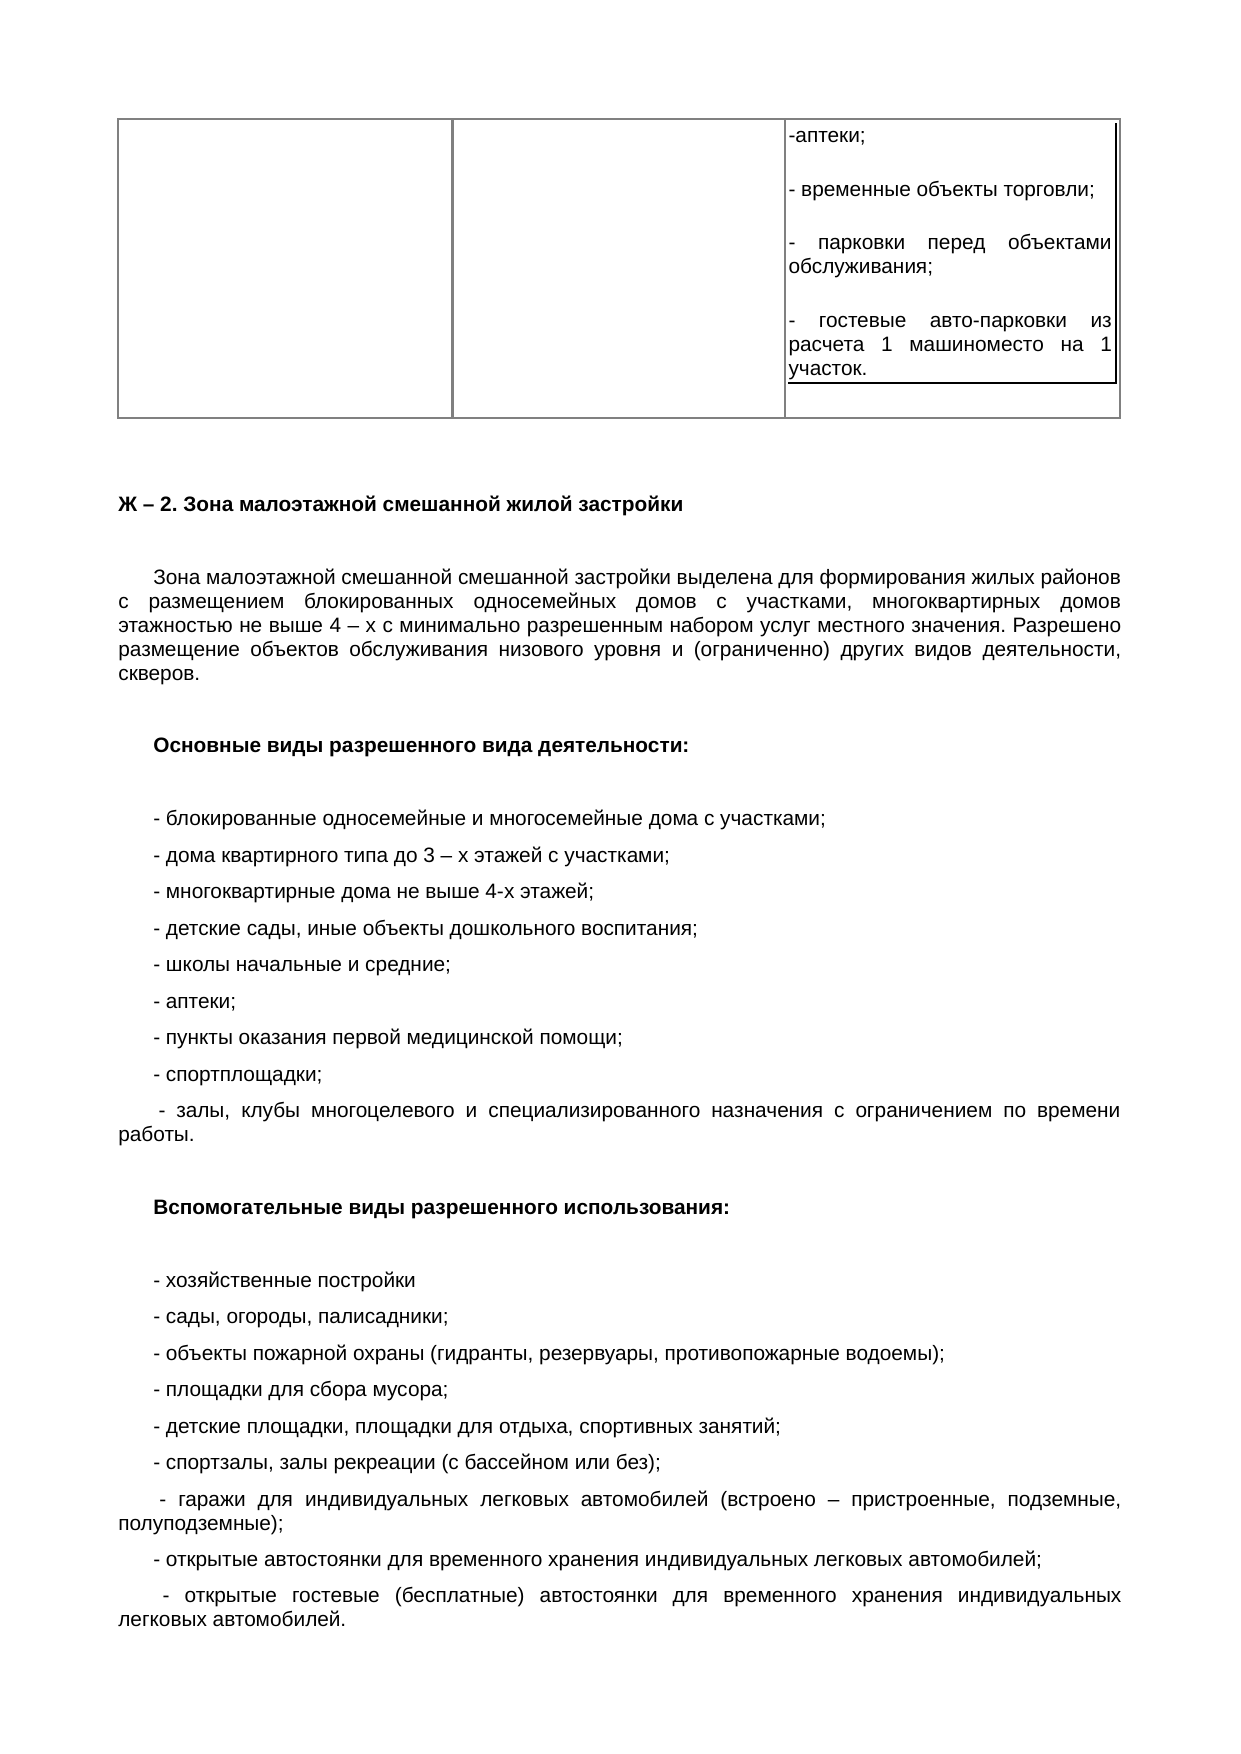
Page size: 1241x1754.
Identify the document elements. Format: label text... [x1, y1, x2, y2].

text Ж – 2. Зона малоэтажной смешанной жилой застройки [118, 492, 1122, 516]
text - открытые гостевые (бесплатные) автостоянки для временного хранения индивидуальных легковых автомобилей. [118, 1583, 1122, 1631]
text - объекты пожарной охраны (гидранты, резервуары, противопожарные водоемы); [118, 1341, 1122, 1364]
table_cell -аптеки; - временные объекты торговли; - парковки перед объектами обслуживания; - гостевые авто-парковки из расчета 1 машиноместо на 1 участок. [786, 120, 1119, 417]
text - спортплощадки; [118, 1061, 1122, 1085]
text - хозяйственные постройки [118, 1268, 1122, 1292]
text - детские сады, иные объекты дошкольного воспитания; [118, 916, 1122, 939]
text - залы, клубы многоцелевого и специализированного назначения с ограничением по времени работы. [118, 1098, 1122, 1146]
text - школы начальные и средние; [118, 952, 1122, 976]
table_cell [454, 120, 784, 417]
text Зона малоэтажной смешанной смешанной застройки выделена для формирования жилых районов с размещением блокированных односемейных домов с участками, многоквартирных домов этажностью не выше 4 – х с минимально разрешенным набором услуг местного значения. Разрешено размещение объектов обслуживания низового уровня и (ограниченно) других видов деятельности, скверов. [118, 564, 1122, 684]
text - блокированные односемейные и многосемейные дома с участками; [118, 806, 1122, 830]
text - многоквартирные дома не выше 4-х этажей; [118, 879, 1122, 903]
text Основные виды разрешенного вида деятельности: [118, 733, 1122, 757]
text - сады, огороды, палисадники; [118, 1304, 1122, 1328]
text - спортзалы, залы рекреации (с бассейном или без); [118, 1450, 1122, 1474]
text - гаражи для индивидуальных легковых автомобилей (встроено – пристроенные, подземные, полуподземные); [118, 1486, 1122, 1534]
text - аптеки; [118, 988, 1122, 1012]
text - дома квартирного типа до 3 – х этажей с участками; [118, 843, 1122, 867]
text Вспомогательные виды разрешенного использования: [118, 1195, 1122, 1219]
table_cell [119, 120, 451, 417]
text - площадки для сбора мусора; [118, 1377, 1122, 1401]
text - пункты оказания первой медицинской помощи; [118, 1025, 1122, 1049]
text - открытые автостоянки для временного хранения индивидуальных легковых автомобилей; [118, 1547, 1122, 1571]
text - детские площадки, площадки для отдыха, спортивных занятий; [118, 1413, 1122, 1437]
